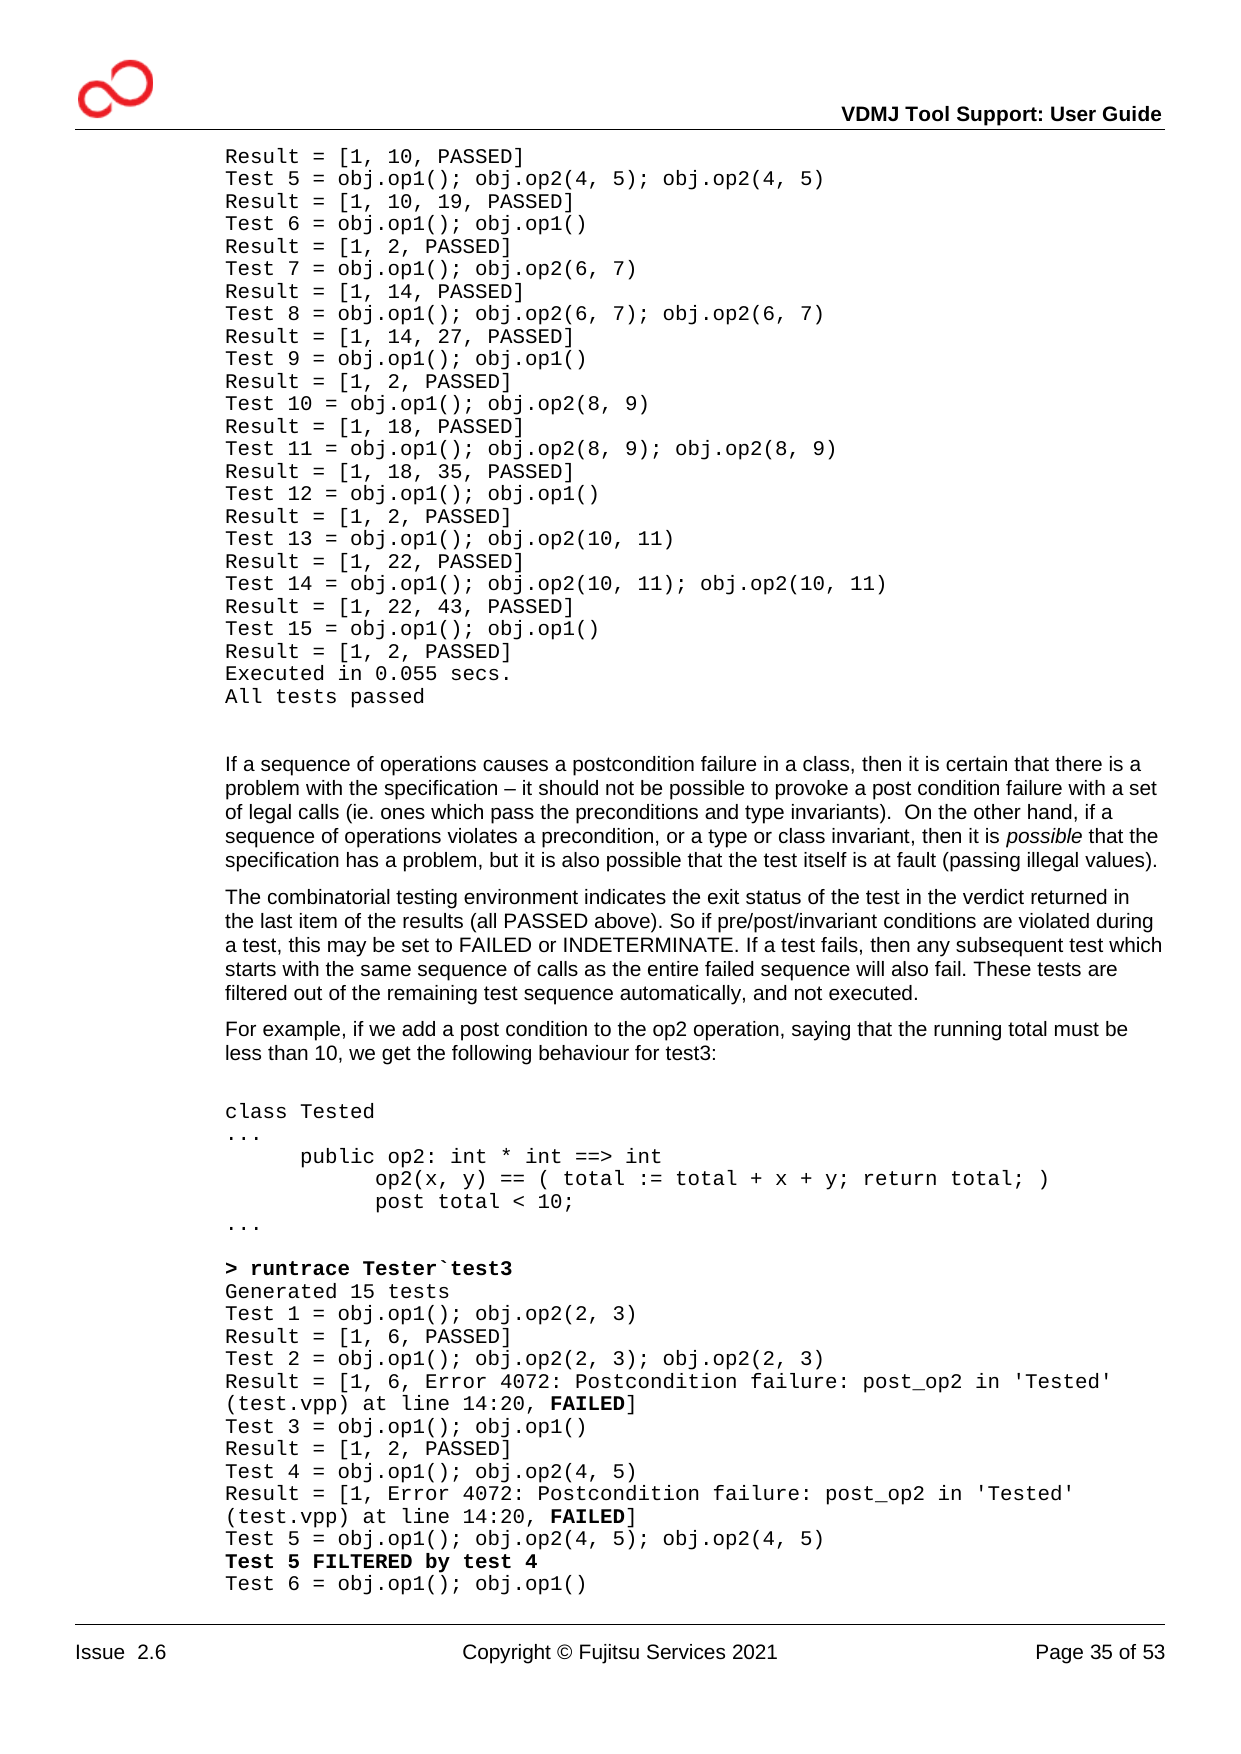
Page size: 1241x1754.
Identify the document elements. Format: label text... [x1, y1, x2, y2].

text Test 5 = obj.op1(); obj.op2(4, 5); obj.op2(4, 5) [225, 168, 1165, 190]
text Result = [1, 10, 19, PASSED] [225, 190, 1165, 213]
text > runtrace Tester`test3 [225, 1258, 1165, 1280]
text Generated 15 tests [225, 1280, 1165, 1303]
text Test 14 = obj.op1(); obj.op2(10, 11); obj.op2(10, 11) [225, 573, 1165, 595]
text The combinatorial testing environment indicates the exit status of the test in the verdict returned in the last item of the results (all PASSED above). So if pre/post/invariant conditions are violated during a test, this may be set to FAILED or INDETERMINATE. If a test fails, then any subsequent test which starts with the same sequence of calls as the entire failed sequence will also fail. These tests are filtered out of the remaining test sequence automatically, and not executed. [225, 885, 1165, 1005]
text ... [225, 1213, 1165, 1235]
text Test 11 = obj.op1(); obj.op2(8, 9); obj.op2(8, 9) [225, 438, 1165, 460]
picture [78, 52, 153, 128]
text Result = [1, 2, PASSED] [225, 505, 1165, 528]
text Test 13 = obj.op1(); obj.op2(10, 11) [225, 528, 1165, 550]
text Test 4 = obj.op1(); obj.op2(4, 5) [225, 1460, 1165, 1483]
text Test 9 = obj.op1(); obj.op1() [225, 348, 1165, 370]
text Test 1 = obj.op1(); obj.op2(2, 3) [225, 1303, 1165, 1325]
text Test 7 = obj.op1(); obj.op2(6, 7) [225, 258, 1165, 280]
text Result = [1, 18, 35, PASSED] [225, 460, 1165, 483]
text Result = [1, Error 4072: Postcondition failure: post_op2 in 'Tested' (test.vpp) at line 14:20, FAILED] [225, 1483, 1165, 1528]
text Result = [1, 6, Error 4072: Postcondition failure: post_op2 in 'Tested' (test.vpp) at line 14:20, FAILED] [225, 1370, 1165, 1415]
text Test 3 = obj.op1(); obj.op1() [225, 1415, 1165, 1438]
text Result = [1, 14, 27, PASSED] [225, 325, 1165, 348]
text Result = [1, 18, PASSED] [225, 415, 1165, 438]
text post total < 10; [225, 1190, 1165, 1213]
text Test 5 = obj.op1(); obj.op2(4, 5); obj.op2(4, 5) [225, 1528, 1165, 1550]
text Result = [1, 22, 43, PASSED] [225, 595, 1165, 618]
text Test 10 = obj.op1(); obj.op2(8, 9) [225, 393, 1165, 415]
text op2(x, y) == ( total := total + x + y; return total; ) [225, 1168, 1165, 1190]
text Test 6 = obj.op1(); obj.op1() [225, 1573, 1165, 1595]
text Result = [1, 22, PASSED] [225, 550, 1165, 573]
text For example, if we add a post condition to the op2 operation, saying that the running total must be less than 10, we get the following behaviour for test3: [225, 1017, 1165, 1065]
text Result = [1, 2, PASSED] [225, 640, 1165, 663]
text Result = [1, 2, PASSED] [225, 370, 1165, 393]
text ... [225, 1123, 1165, 1145]
text Result = [1, 2, PASSED] [225, 235, 1165, 258]
text Executed in 0.055 secs. [225, 663, 1165, 685]
text Result = [1, 2, PASSED] [225, 1438, 1165, 1460]
text All tests passed [225, 685, 1165, 708]
text Test 15 = obj.op1(); obj.op1() [225, 618, 1165, 640]
text Test 12 = obj.op1(); obj.op1() [225, 483, 1165, 505]
text public op2: int * int ==> int [225, 1145, 1165, 1168]
text Result = [1, 14, PASSED] [225, 280, 1165, 303]
text Test 8 = obj.op1(); obj.op2(6, 7); obj.op2(6, 7) [225, 303, 1165, 325]
text Result = [1, 10, PASSED] [225, 145, 1165, 168]
text Test 2 = obj.op1(); obj.op2(2, 3); obj.op2(2, 3) [225, 1348, 1165, 1370]
text Test 6 = obj.op1(); obj.op1() [225, 213, 1165, 235]
text Result = [1, 6, PASSED] [225, 1325, 1165, 1348]
text If a sequence of operations causes a postcondition failure in a class, then it is certain that there is a problem with the specification – it should not be possible to provoke a post condition failure with a set of legal calls (ie. ones which pass the preconditions and type invariants). On the other hand, if a sequence of operations violates a precondition, or a type or class invariant, then it is possible that the specification has a problem, but it is also possible that the test itself is at fault (passing illegal values). [225, 753, 1165, 872]
text Test 5 FILTERED by test 4 [225, 1550, 1165, 1573]
text class Tested [225, 1100, 1165, 1123]
